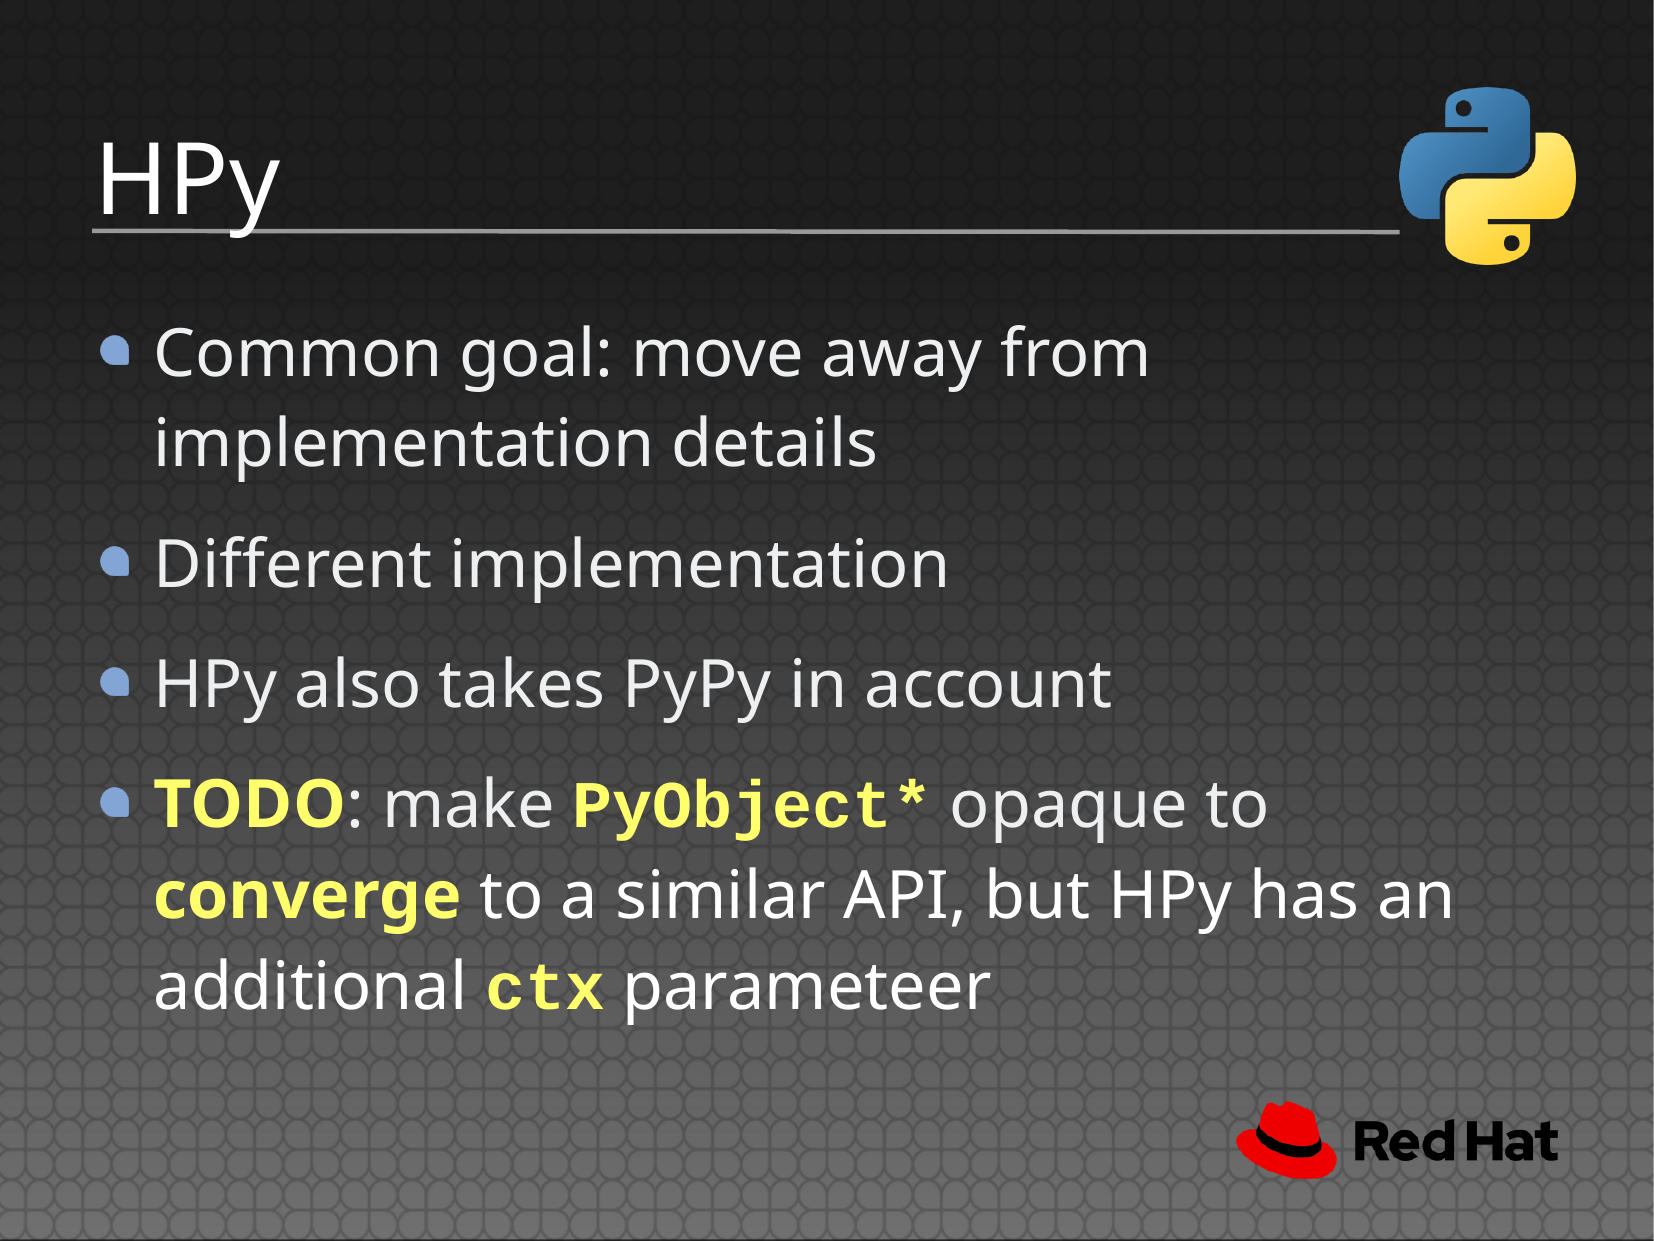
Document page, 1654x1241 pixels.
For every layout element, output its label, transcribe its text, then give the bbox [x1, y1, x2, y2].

list Common goal: move away from implementation details Different implementation HPy also takes PyPy in account TODO: make PyObject* opaque to converge to a similar API, but HPy has an additional ctx parameteer [82, 304, 1571, 1045]
picture [0, 0, 1654, 1241]
title HPy [94, 100, 1426, 251]
